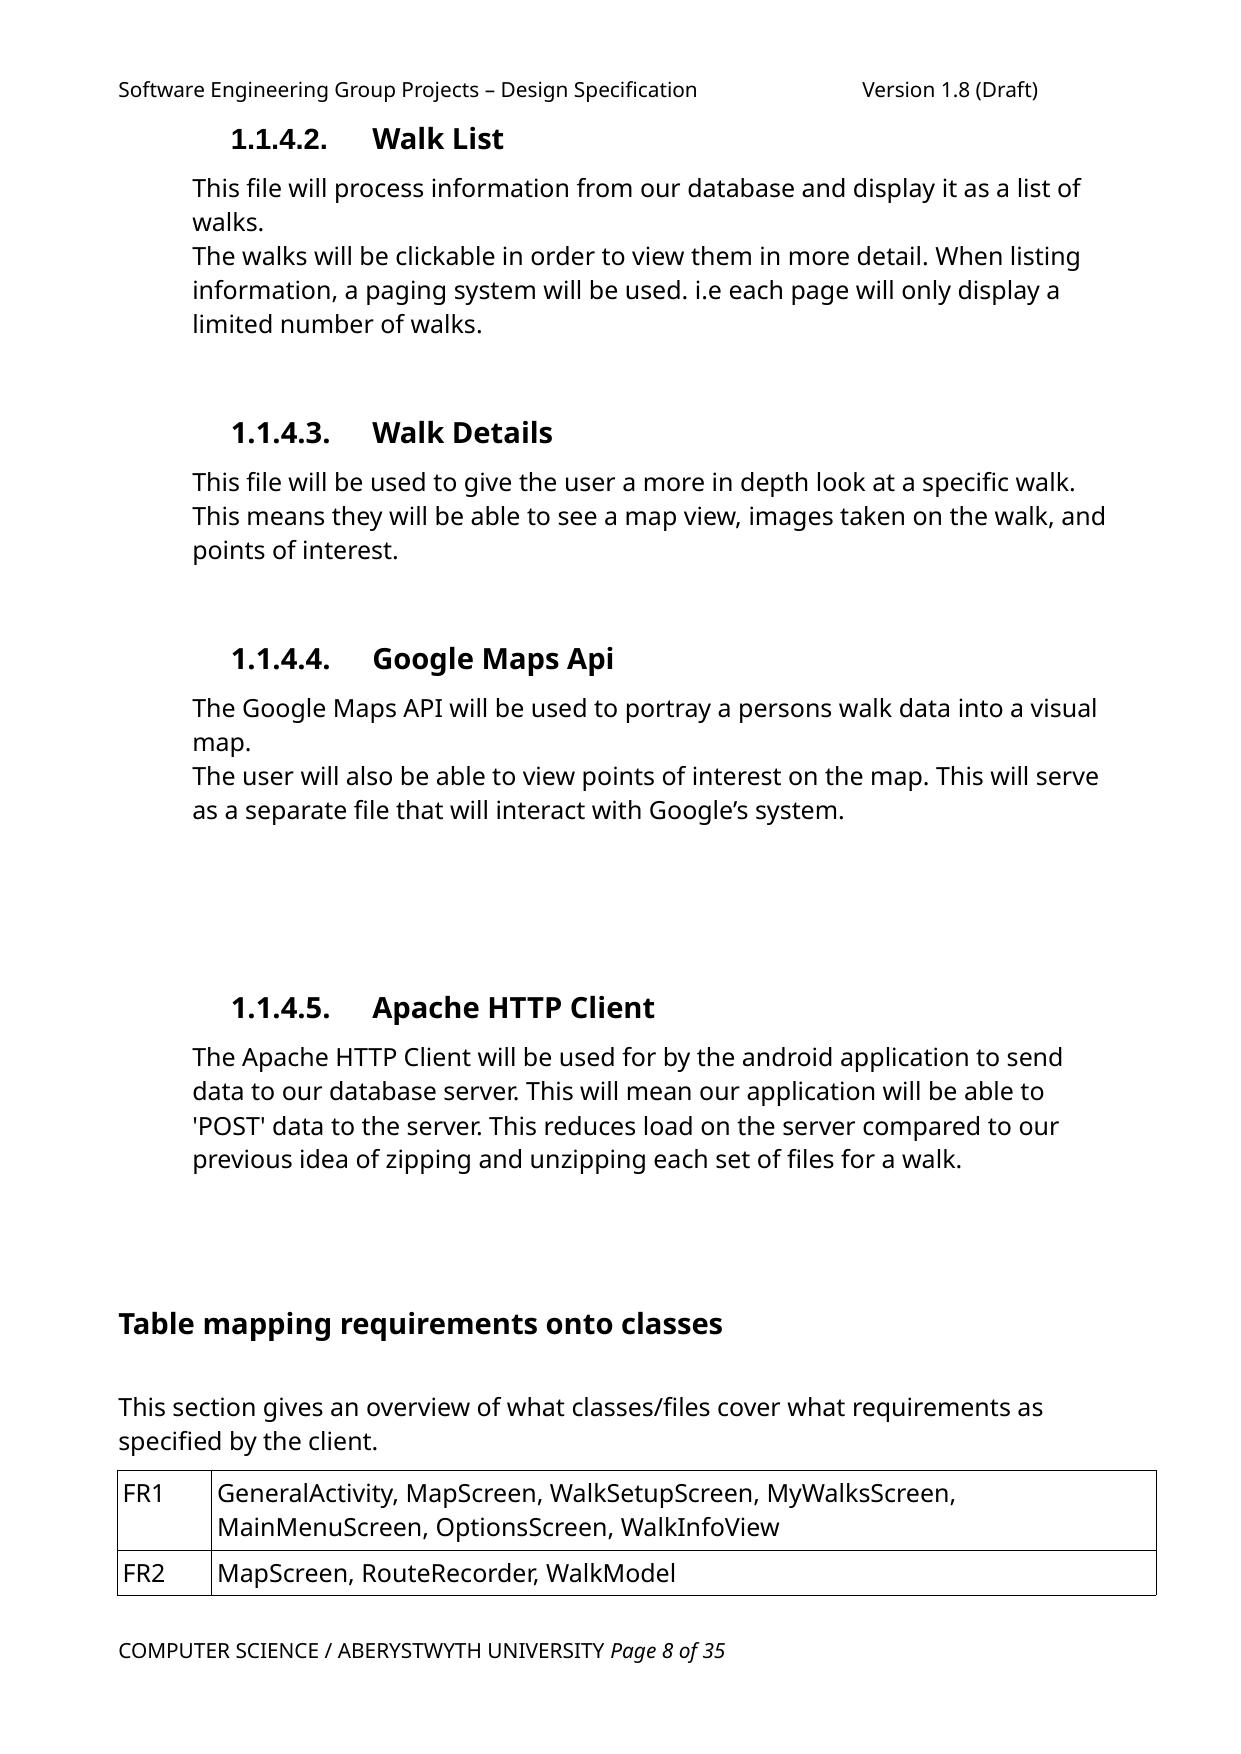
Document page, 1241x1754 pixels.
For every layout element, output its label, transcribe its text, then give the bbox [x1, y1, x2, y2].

text This file will process information from our database and display it as a list of walks. [192, 170, 1122, 238]
text The walks will be clickable in order to view them in more detail. When listing information, a paging system will be used. i.e each page will only display a limited number of walks. [192, 238, 1122, 341]
text This file will be used to give the user a more in depth look at a specific walk. [192, 464, 1122, 498]
subtitle Walk List [231, 118, 1122, 158]
text The Apache HTTP Client will be used for by the android application to send data to our database server. This will mean our application will be able to 'POST' data to the server. This reduces load on the server compared to our previous idea of zipping and unzipping each set of files for a walk. [192, 1040, 1122, 1176]
text This section gives an overview of what classes/files cover what requirements as specified by the client. [118, 1389, 1122, 1457]
text The Google Maps API will be used to portray a persons walk data into a visual map. [192, 690, 1122, 758]
text This means they will be able to see a map view, images taken on the walk, and points of interest. [192, 498, 1122, 567]
subtitle Google Maps Api [231, 638, 1122, 678]
subtitle Walk Details [231, 412, 1122, 452]
table_header FR1 [118, 1471, 211, 1549]
table_cell FR2 [118, 1551, 211, 1595]
table_header GeneralActivity, MapScreen, WalkSetupScreen, MyWalksScreen, MainMenuScreen, OptionsScreen, WalkInfoView [212, 1471, 1156, 1549]
table_cell MapScreen, RouteRecorder, WalkModel [212, 1551, 1156, 1595]
subtitle Apache HTTP Client [231, 988, 1122, 1027]
subtitle Table mapping requirements onto classes [118, 1303, 1122, 1377]
text The user will also be able to view points of interest on the map. This will serve as a separate file that will interact with Google’s system. [192, 758, 1122, 827]
